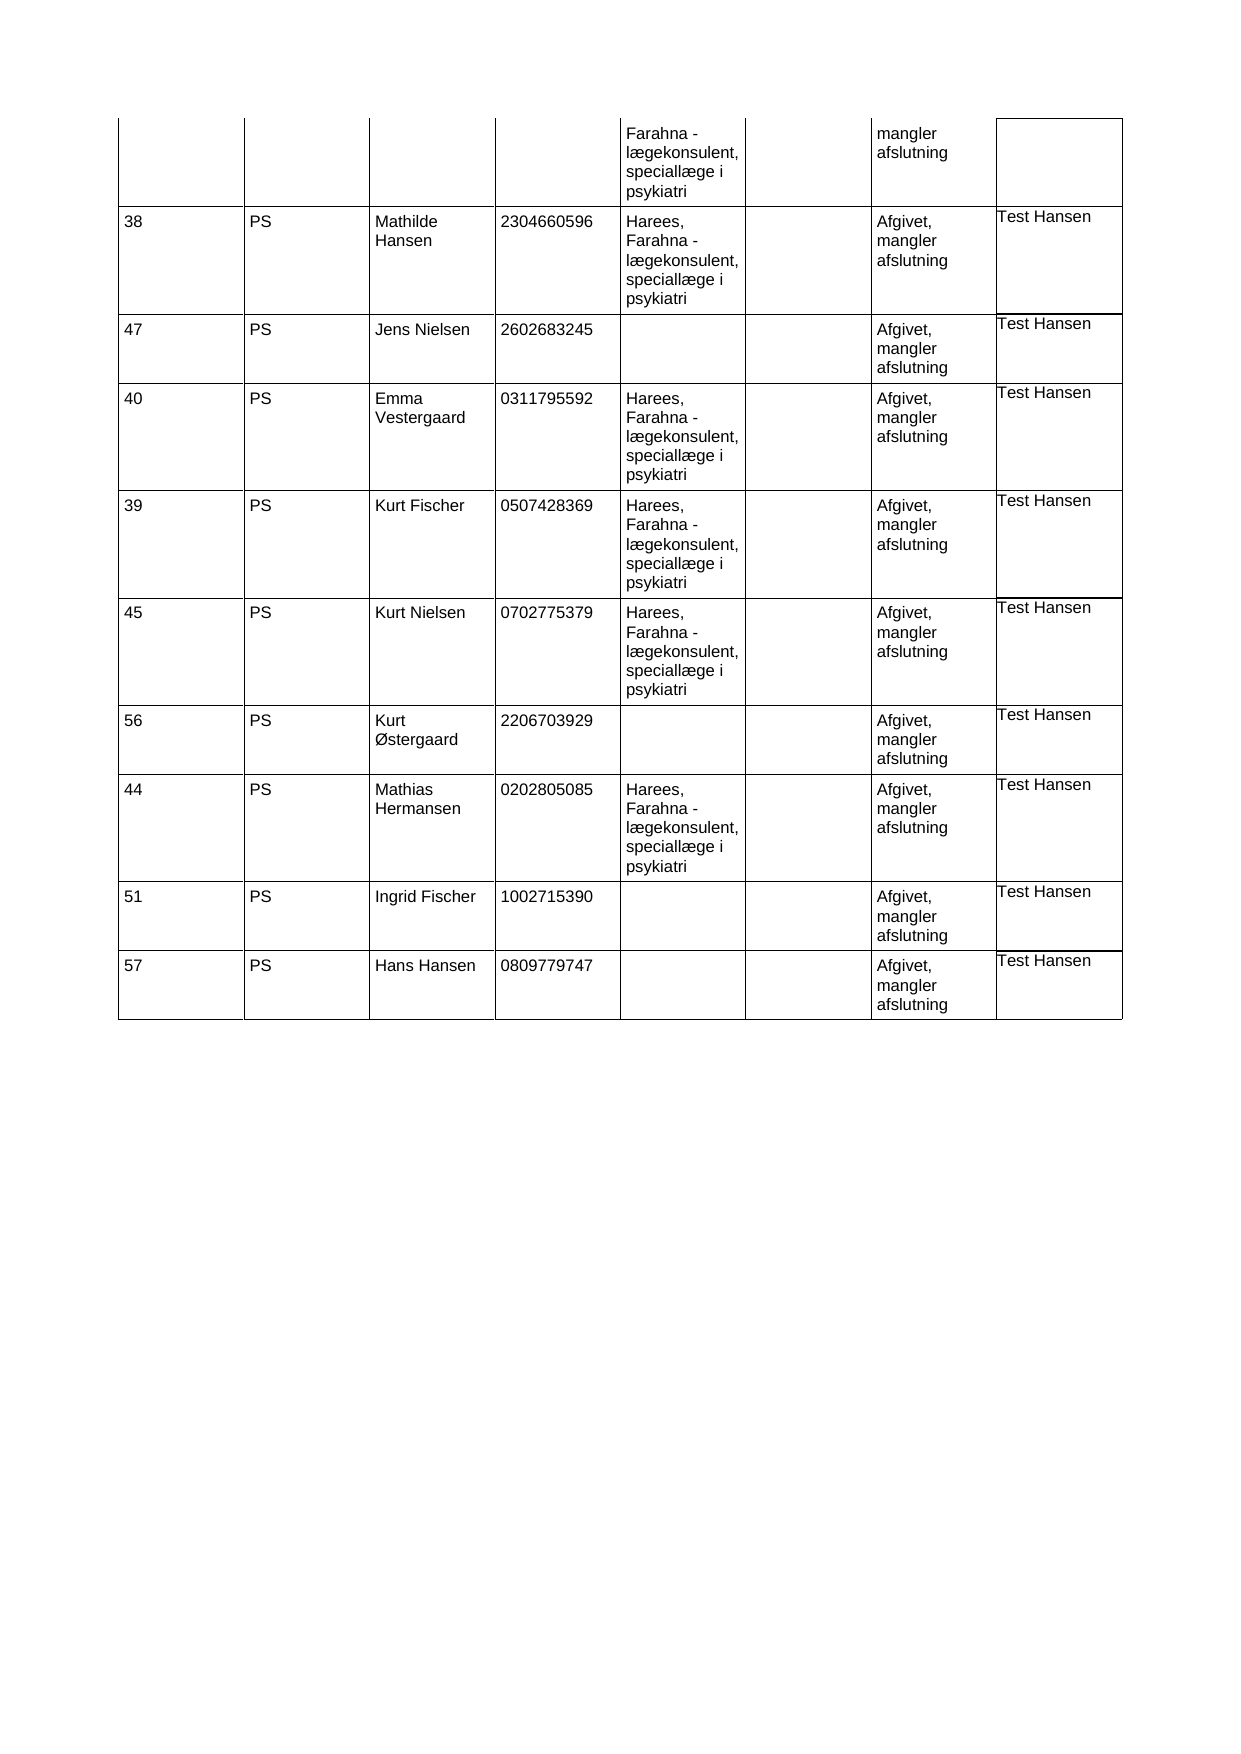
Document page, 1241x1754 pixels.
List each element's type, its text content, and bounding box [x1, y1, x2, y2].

table_cell Test Hansen [997, 207, 1122, 313]
table_cell Test Hansen [997, 775, 1122, 881]
table_cell 1002715390 [496, 882, 620, 950]
table_cell 0311795592 [496, 384, 620, 490]
table_cell [245, 118, 369, 206]
table_cell PS [245, 951, 369, 1019]
table_cell 0702775379 [496, 599, 620, 705]
table_cell [746, 118, 871, 206]
table_cell [746, 491, 871, 598]
table_cell Test Hansen [997, 952, 1122, 1019]
table_cell Test Hansen [997, 706, 1122, 774]
table_cell Test Hansen [997, 384, 1122, 490]
table_cell Mathilde Hansen [370, 207, 494, 314]
table_cell PS [245, 882, 369, 950]
table_cell Hans Hansen [370, 951, 494, 1019]
table_cell 2602683245 [496, 315, 620, 383]
table_cell Kurt Fischer [370, 491, 494, 598]
table_cell Emma Vestergaard [370, 384, 494, 490]
table_cell Harees, Farahna - lægekonsulent, speciallæge i psykiatri [621, 384, 745, 490]
table_cell Mathias Hermansen [370, 775, 494, 881]
table_cell 2304660596 [496, 207, 620, 314]
table_cell [621, 706, 745, 774]
table_cell Afgivet, mangler afslutning [872, 315, 996, 383]
table_cell [119, 118, 243, 206]
table_cell Afgivet, mangler afslutning [872, 384, 996, 490]
table_cell PS [245, 599, 369, 705]
table_cell PS [245, 207, 369, 314]
table_cell 38 [119, 207, 243, 314]
table_cell 57 [119, 951, 243, 1019]
table_cell [746, 384, 871, 490]
table_cell [621, 315, 745, 383]
table_cell 0507428369 [496, 491, 620, 598]
table_cell Harees, Farahna - lægekonsulent, speciallæge i psykiatri [621, 207, 745, 314]
table_cell PS [245, 775, 369, 881]
table_cell Farahna - lægekonsulent, speciallæge i psykiatri [621, 118, 745, 206]
table_cell [370, 118, 494, 206]
table_cell PS [245, 491, 369, 598]
table_cell Jens Nielsen [370, 315, 494, 383]
table_cell Test Hansen [997, 491, 1122, 597]
table_cell PS [245, 384, 369, 490]
table_cell PS [245, 315, 369, 383]
table_cell Afgivet, mangler afslutning [872, 775, 996, 881]
table_cell Afgivet, mangler afslutning [872, 882, 996, 950]
table_cell [746, 951, 871, 1019]
table_cell Harees, Farahna - lægekonsulent, speciallæge i psykiatri [621, 599, 745, 705]
table_cell Ingrid Fischer [370, 882, 494, 950]
table_cell 47 [119, 315, 243, 383]
table_cell [746, 775, 871, 881]
table_cell [496, 118, 620, 206]
table_cell [621, 951, 745, 1019]
table_cell Afgivet, mangler afslutning [872, 951, 996, 1019]
table_cell Afgivet, mangler afslutning [872, 599, 996, 705]
table_cell Test Hansen [997, 315, 1122, 383]
table_cell [746, 706, 871, 774]
table_cell [746, 207, 871, 314]
table_cell Kurt Nielsen [370, 599, 494, 705]
table_cell Test Hansen [997, 882, 1122, 950]
table_cell [746, 882, 871, 950]
table_cell [997, 119, 1122, 206]
table_cell 0202805085 [496, 775, 620, 881]
table_cell [746, 599, 871, 705]
table_cell 0809779747 [496, 951, 620, 1019]
table_cell 2206703929 [496, 706, 620, 774]
table_cell 44 [119, 775, 243, 881]
table_cell Harees, Farahna - lægekonsulent, speciallæge i psykiatri [621, 775, 745, 881]
table_cell PS [245, 706, 369, 774]
table_cell Test Hansen [997, 599, 1122, 705]
table_cell Harees, Farahna - lægekonsulent, speciallæge i psykiatri [621, 491, 745, 598]
table_cell 51 [119, 882, 243, 950]
table_cell Afgivet, mangler afslutning [872, 491, 996, 598]
table_cell 39 [119, 491, 243, 598]
table_cell [746, 315, 871, 383]
table_cell 45 [119, 599, 243, 705]
table_cell Afgivet, mangler afslutning [872, 706, 996, 774]
table_cell [621, 882, 745, 950]
table_cell Kurt Østergaard [370, 706, 494, 774]
table_cell mangler afslutning [872, 118, 996, 206]
table_cell 56 [119, 706, 243, 774]
table_cell 40 [119, 384, 243, 490]
table_cell Afgivet, mangler afslutning [872, 207, 996, 314]
